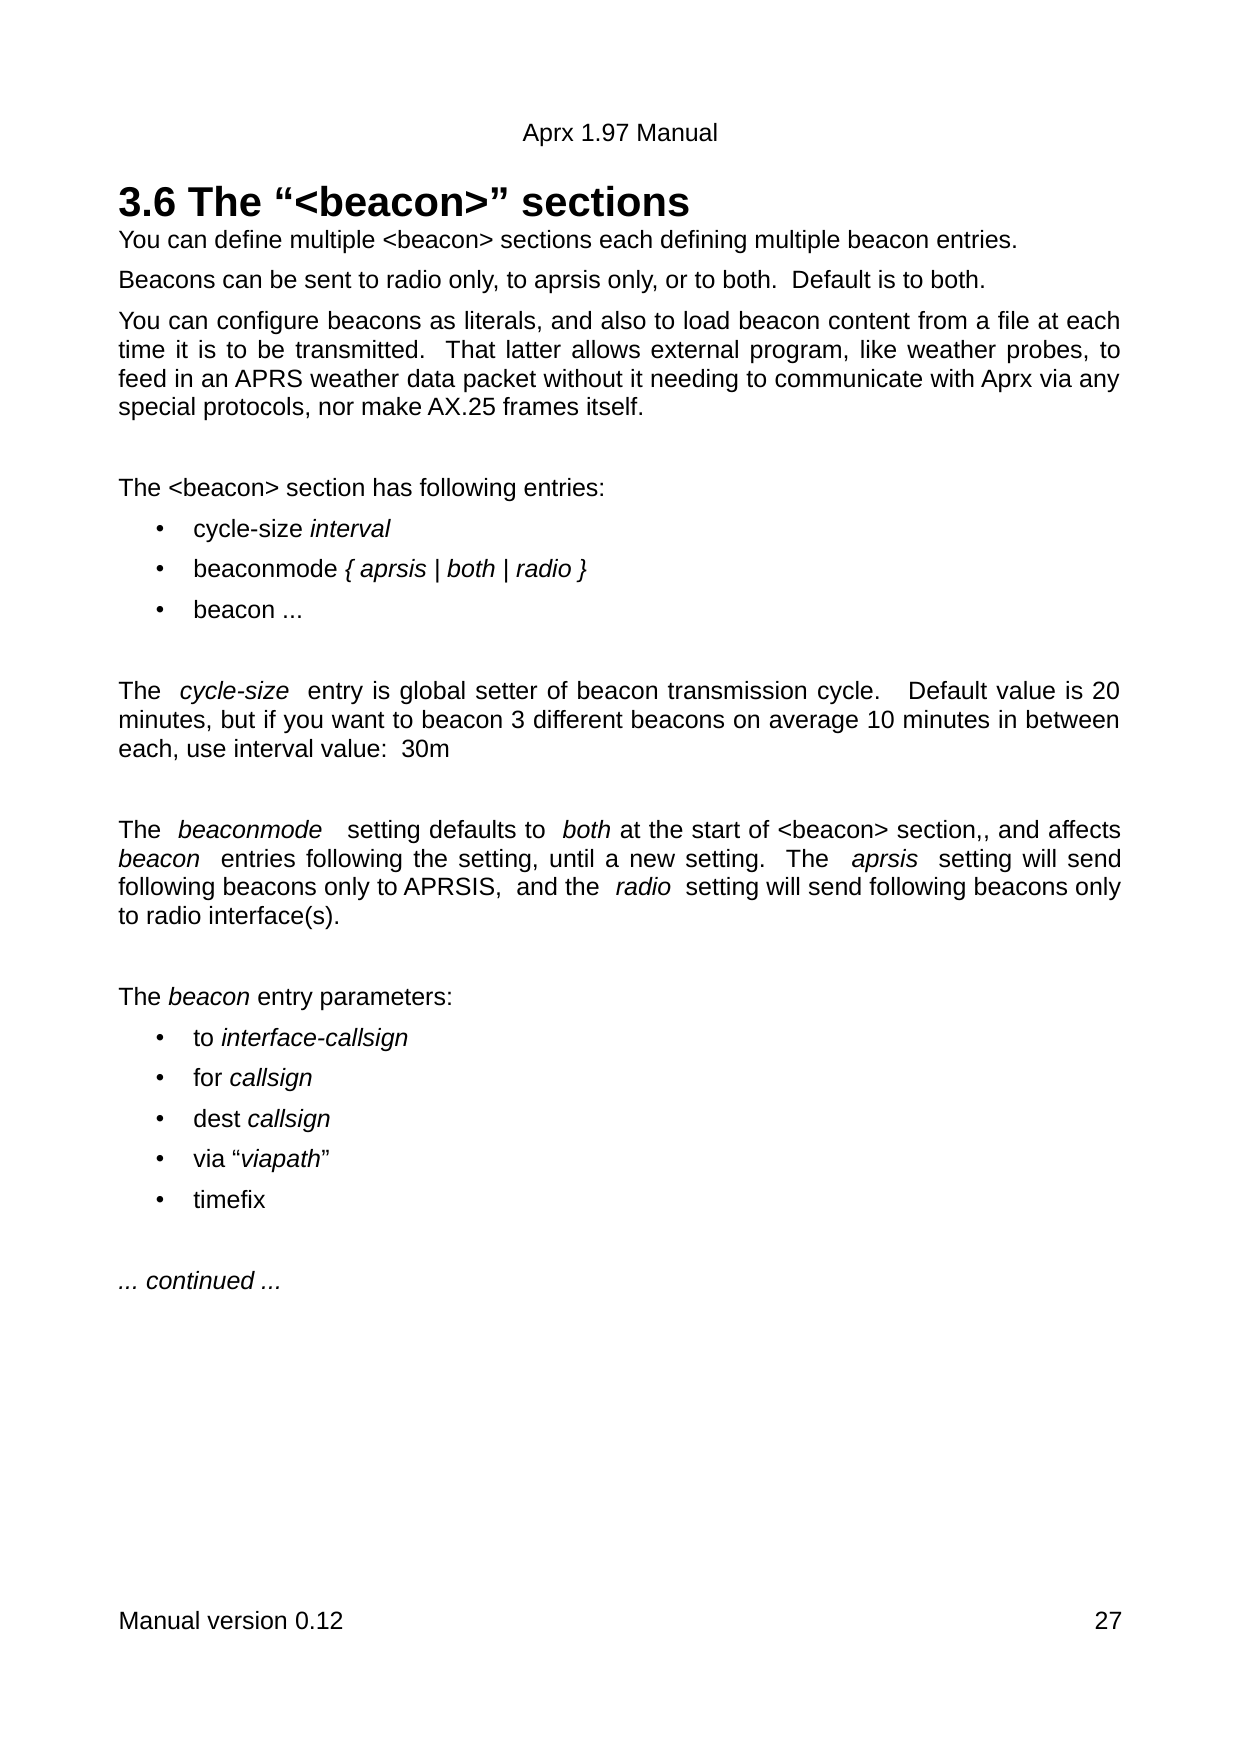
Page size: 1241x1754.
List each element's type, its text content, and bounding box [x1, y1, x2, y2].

text The <beacon> section has following entries: [118, 473, 1122, 502]
text Beacons can be sent to radio only, to aprsis only, or to both. Default is to both. [118, 266, 1122, 294]
text The cycle-size entry is global setter of beacon transmission cycle. Default value is 20 minutes, but if you want to beacon 3 different beacons on average 10 minutes in between each, use interval value: 30m [118, 676, 1122, 762]
list dest callsign [156, 1104, 1122, 1133]
list to interface-callsign [156, 1023, 1122, 1051]
list beacon ... [156, 595, 1122, 624]
list via “viapath” [156, 1144, 1122, 1173]
text You can configure beacons as literals, and also to load beacon content from a file at each time it is to be transmitted. That latter allows external program, like weather probes, to feed in an APRS weather data packet without it needing to communicate with Aprx via any special protocols, nor make AX.25 frames itself. [118, 306, 1122, 421]
list timefix [156, 1185, 1122, 1214]
list for callsign [156, 1063, 1122, 1092]
text The beacon entry parameters: [118, 982, 1122, 1011]
text You can define multiple <beacon> sections each defining multiple beacon entries. [118, 225, 1122, 254]
list cycle-size interval [156, 514, 1122, 543]
subtitle The “<beacon>” sections [118, 177, 1122, 225]
text ... continued ... [118, 1266, 1122, 1295]
text The beaconmode setting defaults to both at the start of <beacon> section,, and affects beacon entries following the setting, until a new setting. The aprsis setting will send following beacons only to APRSIS, and the radio setting will send following beacons only to radio interface(s). [118, 815, 1122, 930]
list beaconmode { aprsis | both | radio } [156, 554, 1122, 583]
